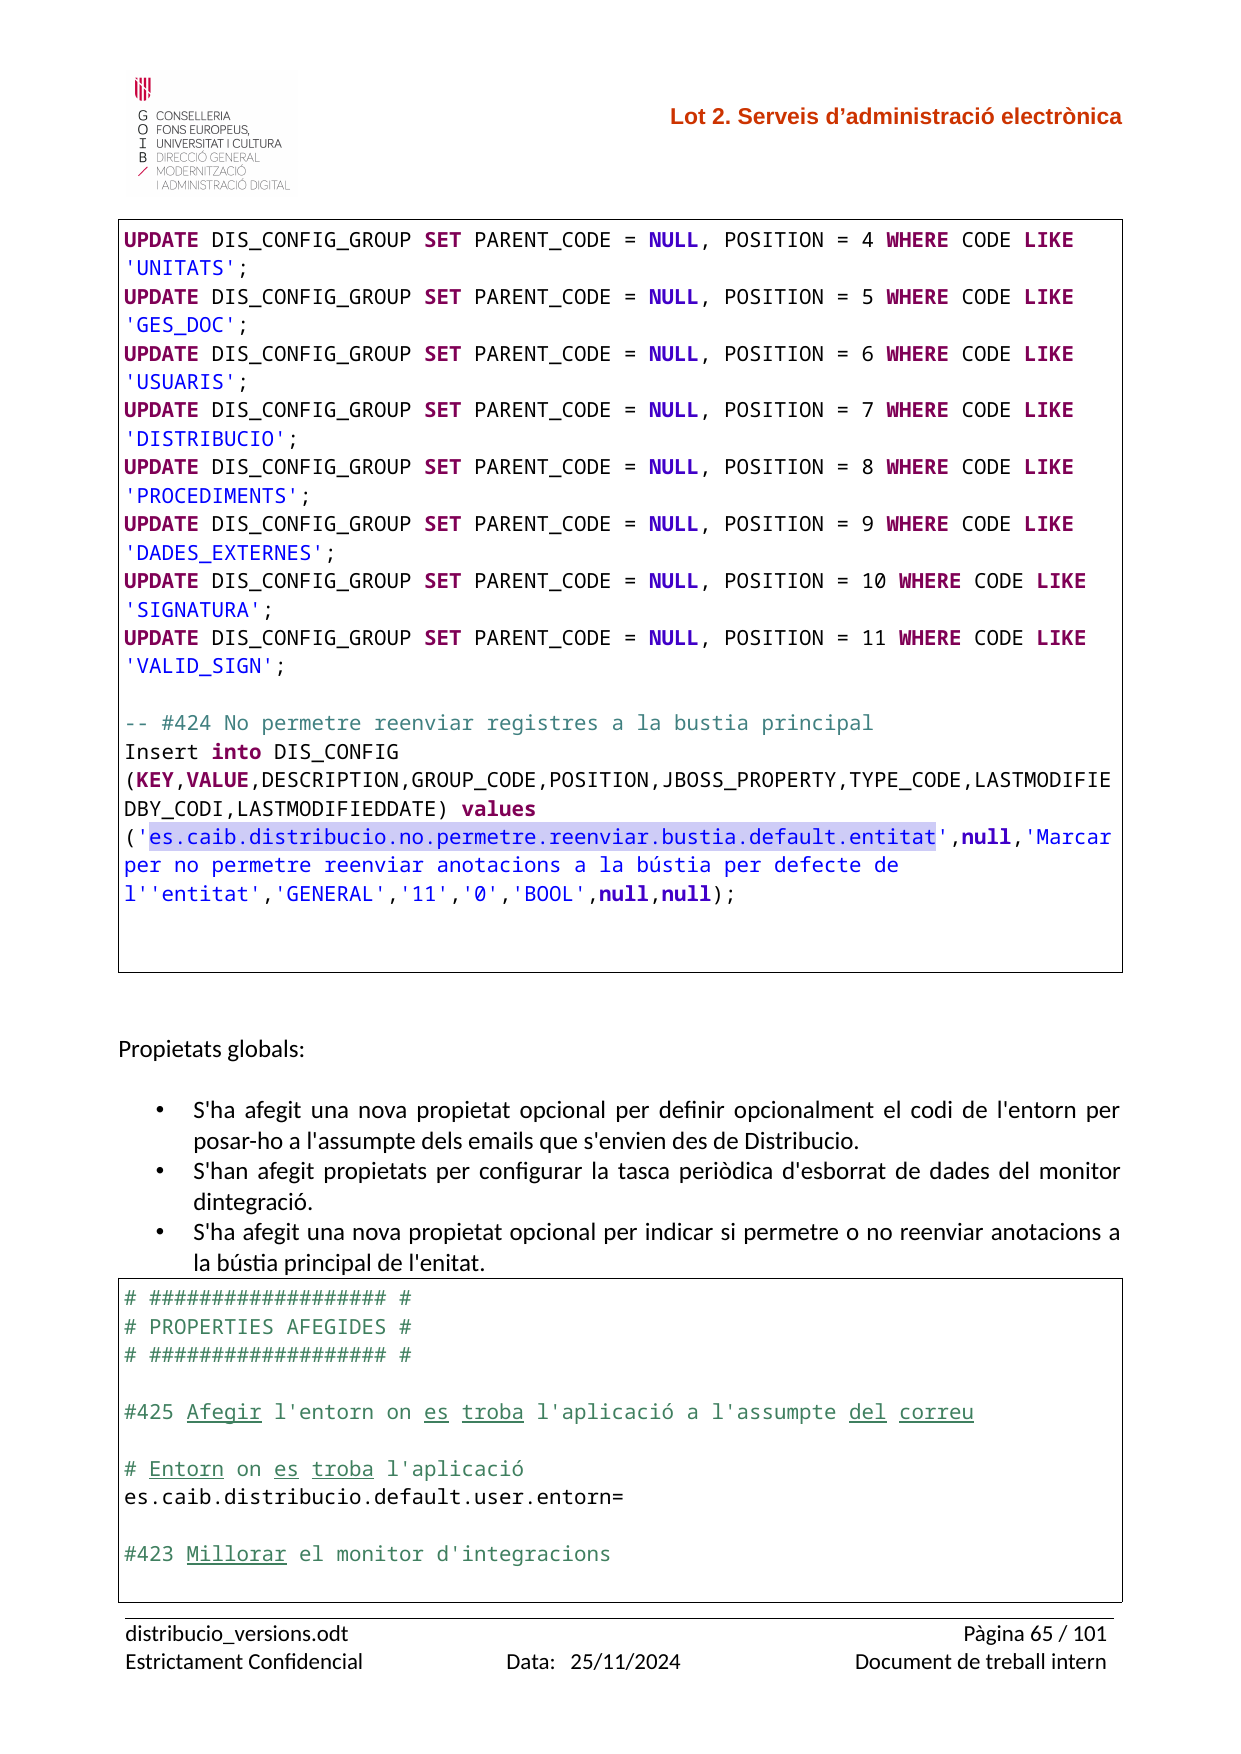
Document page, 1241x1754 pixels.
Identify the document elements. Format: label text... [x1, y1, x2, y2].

picture [126, 70, 299, 197]
table_header # ################### # # PROPERTIES AFEGIDES # # ################### # #425 Afegir l'entorn on es troba l'aplicació a l'assumpte del correu # Entorn on es troba l'aplicació es.caib.distribucio.default.user.entorn= #423 Millorar el monitor d'integracions [119, 1279, 1122, 1602]
list S'ha afegit una nova propietat opcional per definir opcionalment el codi de l'entorn per posar-ho a l'assumpte dels emails que s'envien des de Distribucio. [156, 1094, 1122, 1155]
table_header UPDATE DIS_CONFIG_GROUP SET PARENT_CODE = NULL, POSITION = 4 WHERE CODE LIKE 'UNITATS'; UPDATE DIS_CONFIG_GROUP SET PARENT_CODE = NULL, POSITION = 5 WHERE CODE LIKE 'GES_DOC'; UPDATE DIS_CONFIG_GROUP SET PARENT_CODE = NULL, POSITION = 6 WHERE CODE LIKE 'USUARIS'; UPDATE DIS_CONFIG_GROUP SET PARENT_CODE = NULL, POSITION = 7 WHERE CODE LIKE 'DISTRIBUCIO'; UPDATE DIS_CONFIG_GROUP SET PARENT_CODE = NULL, POSITION = 8 WHERE CODE LIKE 'PROCEDIMENTS'; UPDATE DIS_CONFIG_GROUP SET PARENT_CODE = NULL, POSITION = 9 WHERE CODE LIKE 'DADES_EXTERNES'; UPDATE DIS_CONFIG_GROUP SET PARENT_CODE = NULL, POSITION = 10 WHERE CODE LIKE 'SIGNATURA'; UPDATE DIS_CONFIG_GROUP SET PARENT_CODE = NULL, POSITION = 11 WHERE CODE LIKE 'VALID_SIGN'; -- #424 No permetre reenviar registres a la bustia principal Insert into DIS_CONFIG (KEY,VALUE,DESCRIPTION,GROUP_CODE,POSITION,JBOSS_PROPERTY,TYPE_CODE,LASTMODIFIEDBY_CODI,LASTMODIFIEDDATE) values ('es.caib.distribucio.no.permetre.reenviar.bustia.default.entitat',null,'Marcar per no permetre reenviar anotacions a la bústia per defecte de l''entitat','GENERAL','11','0','BOOL',null,null); [119, 220, 1122, 972]
list S'ha afegit una nova propietat opcional per indicar si permetre o no reenviar anotacions a la bústia principal de l'enitat. [156, 1216, 1122, 1277]
text Propietats globals: [118, 1033, 1122, 1064]
list S'han afegit propietats per configurar la tasca periòdica d'esborrat de dades del monitor dintegració. [156, 1155, 1122, 1216]
